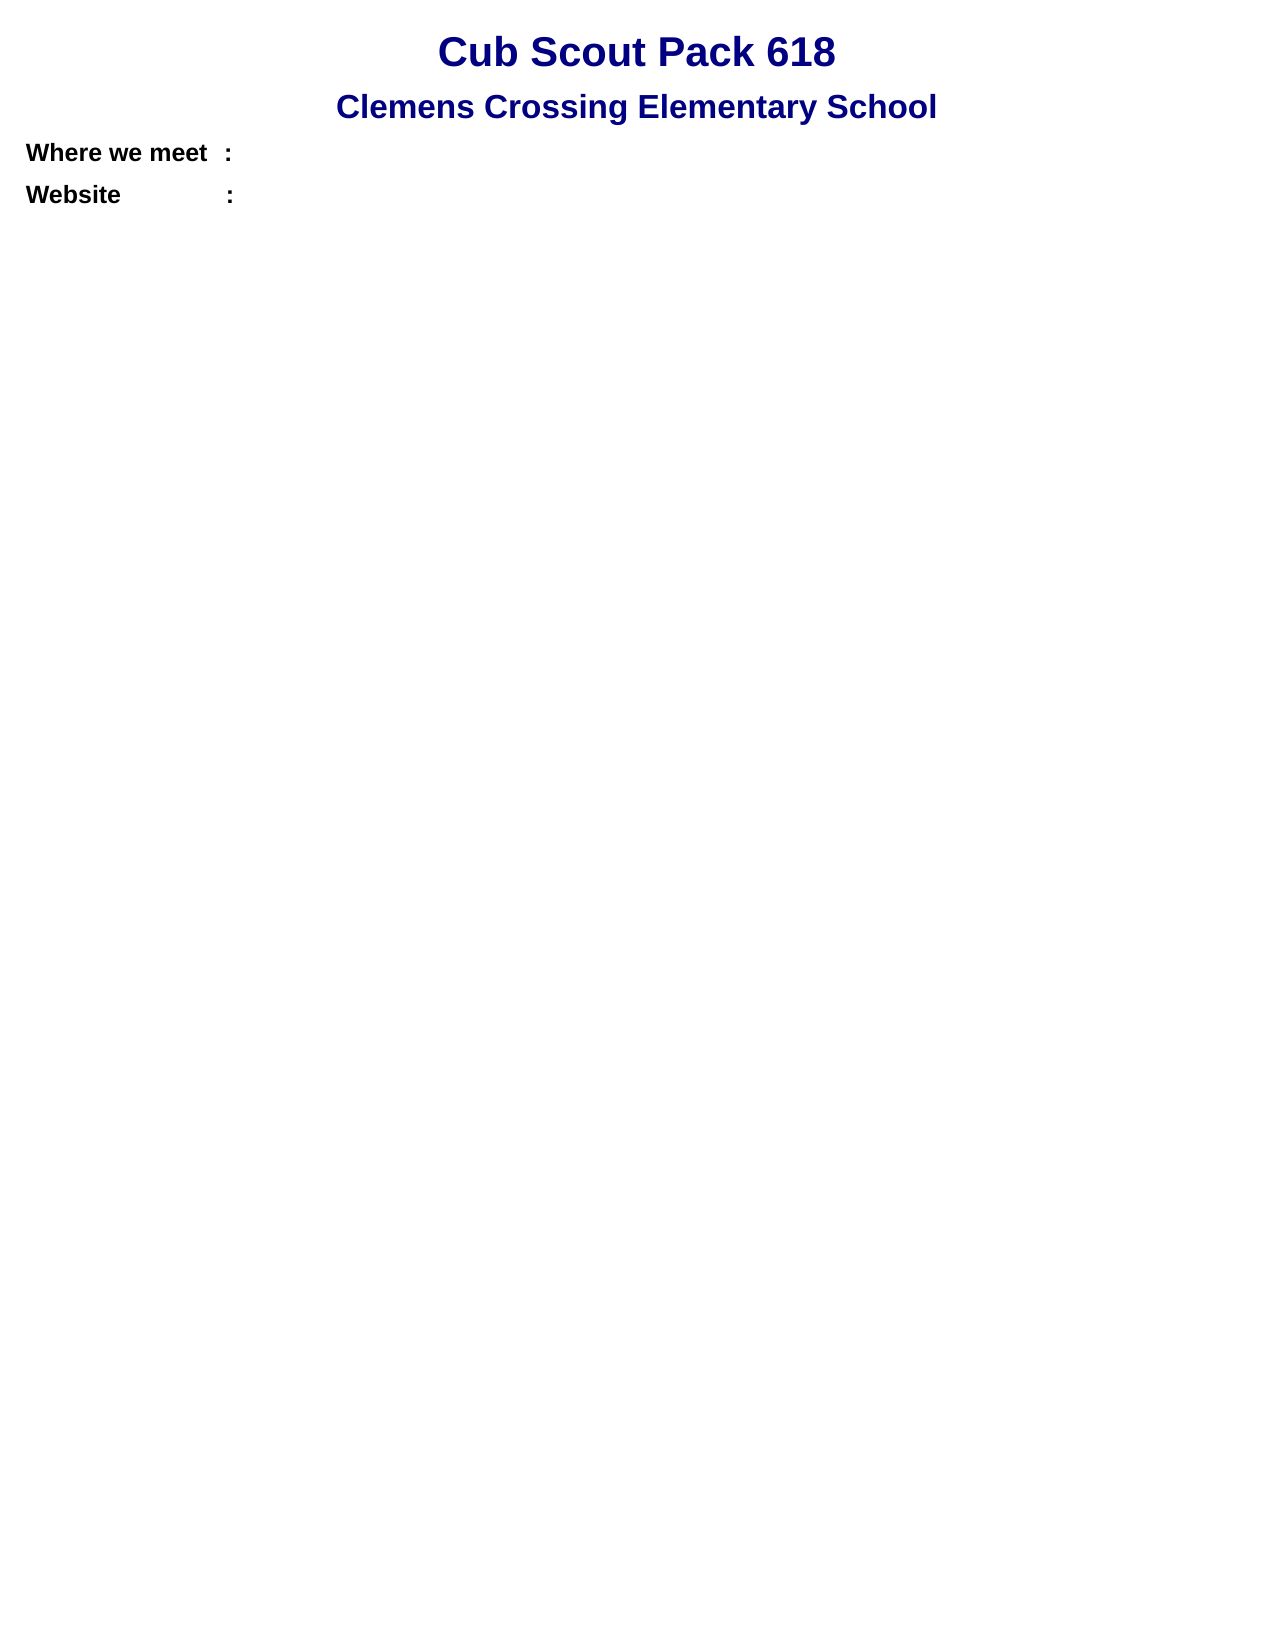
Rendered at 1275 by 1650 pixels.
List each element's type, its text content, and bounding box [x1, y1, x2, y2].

text Where we meet : [26, 138, 1248, 167]
text Website : [26, 179, 1248, 208]
text Clemens Crossing Elementary School [26, 87, 1248, 126]
text Cub Scout Pack 618 [26, 27, 1248, 75]
